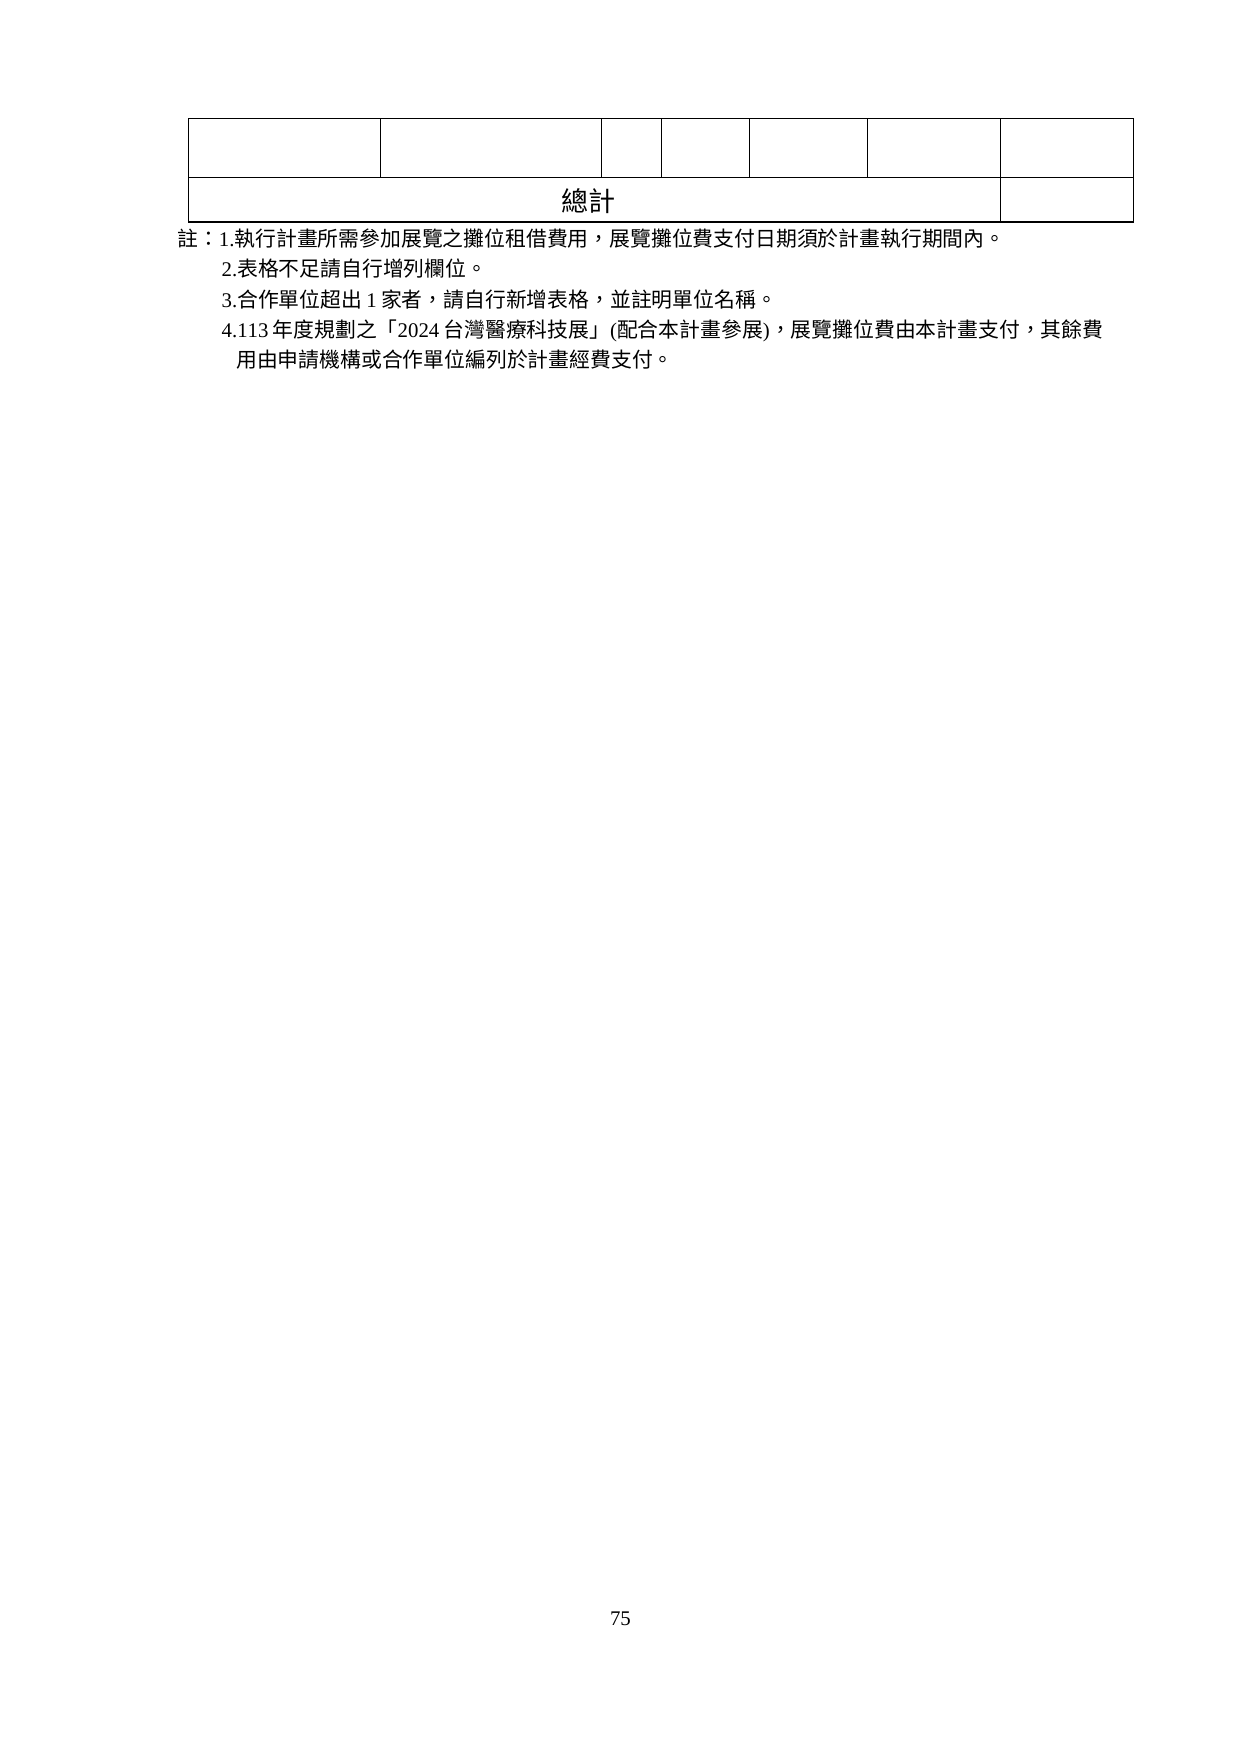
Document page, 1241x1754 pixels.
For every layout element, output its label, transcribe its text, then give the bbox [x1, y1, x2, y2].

text 3.合作單位超出1家者，請自行新增表格，並註明單位名稱。 [221, 283, 1122, 313]
table_cell [1001, 119, 1133, 177]
table_cell [1001, 178, 1133, 221]
table_cell [662, 119, 749, 177]
table_cell [381, 119, 601, 177]
table_cell [750, 119, 867, 177]
table_cell [602, 119, 661, 177]
table_cell 總計 [189, 178, 1000, 221]
text 4.113年度規劃之「2024台灣醫療科技展」(配合本計畫參展)，展覽攤位費由本計畫支付，其餘費用由申請機構或合作單位編列於計畫經費支付。 [221, 313, 1122, 373]
text 2.表格不足請自行增列欄位。 [221, 253, 1122, 283]
table_cell [868, 119, 1000, 177]
text 註：1.執行計畫所需參加展覽之攤位租借費用，展覽攤位費支付日期須於計畫執行期間內。 [177, 222, 1122, 253]
table_cell [189, 119, 380, 177]
